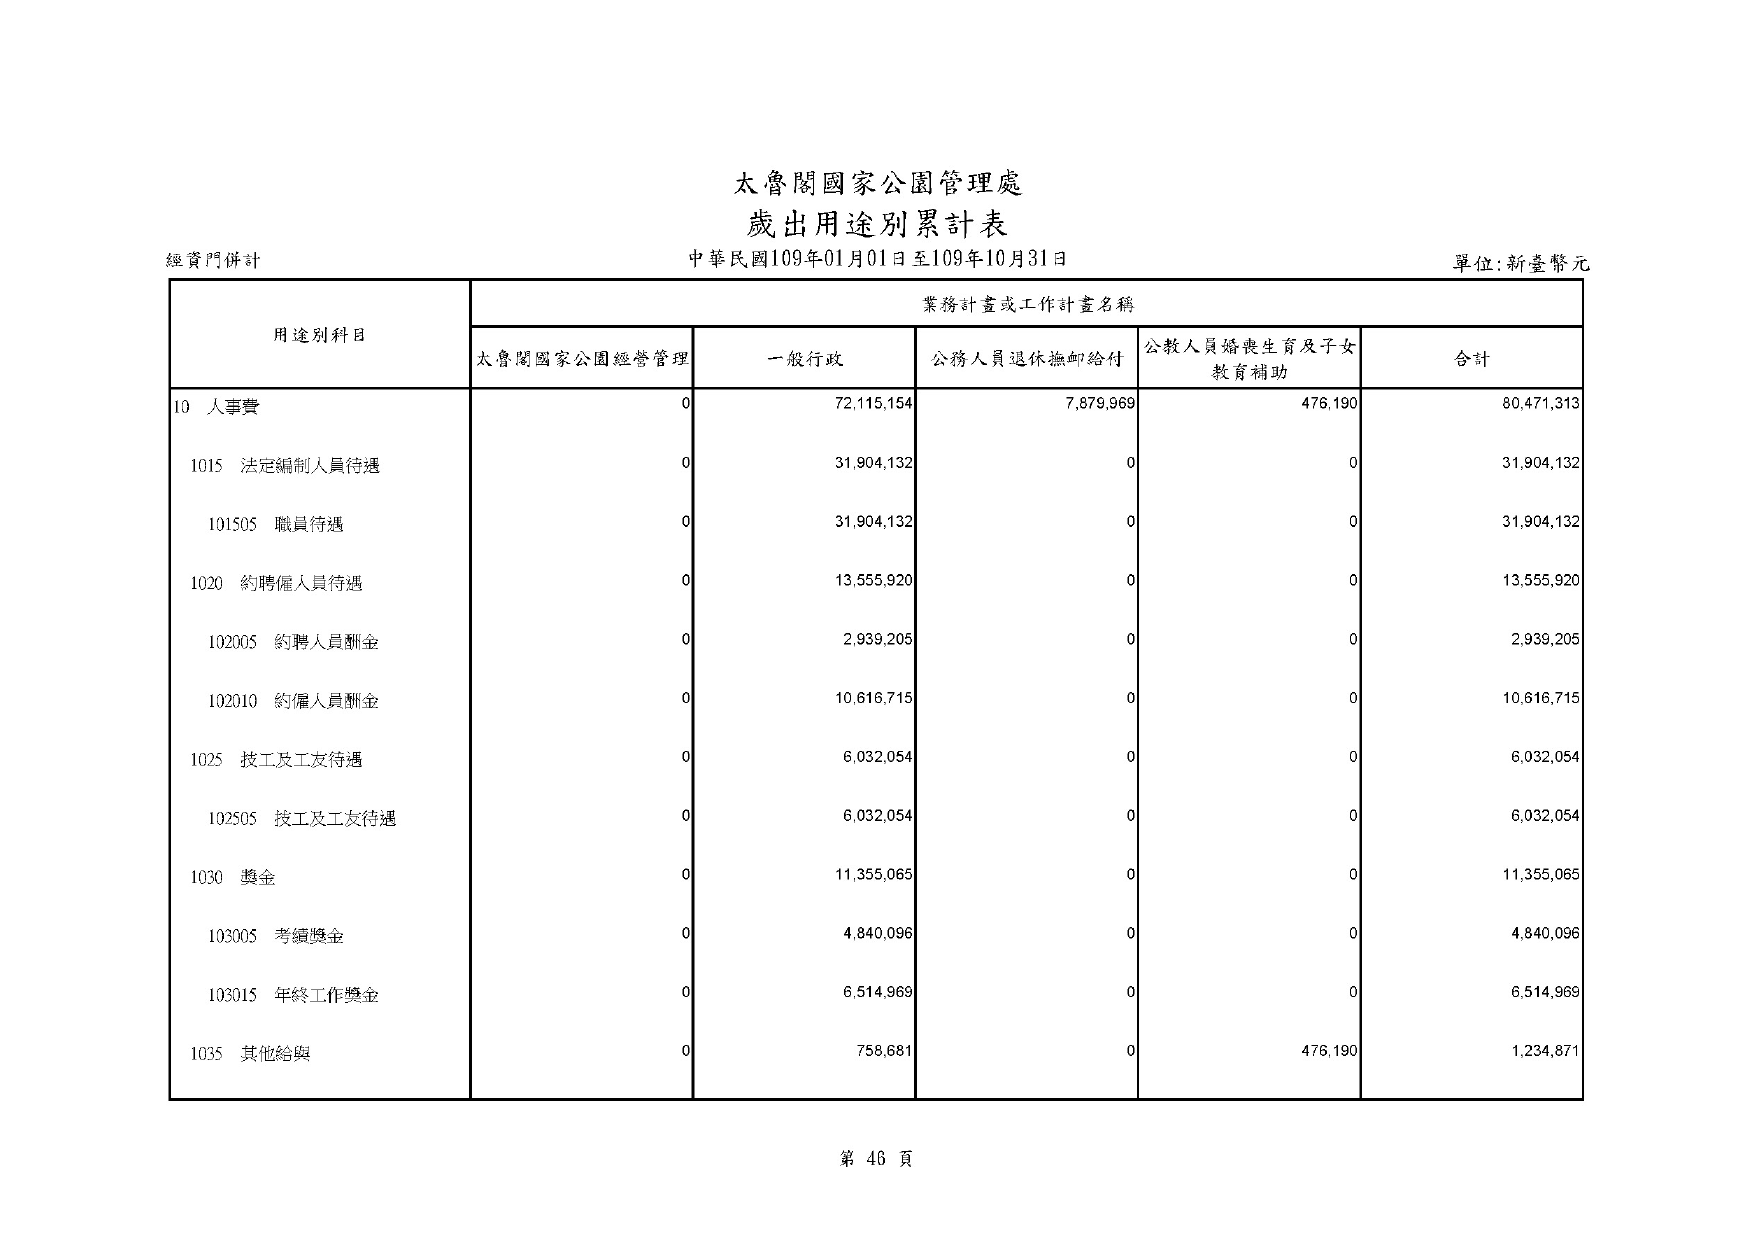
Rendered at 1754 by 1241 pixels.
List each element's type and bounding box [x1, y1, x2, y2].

picture [59, 59, 1695, 1216]
